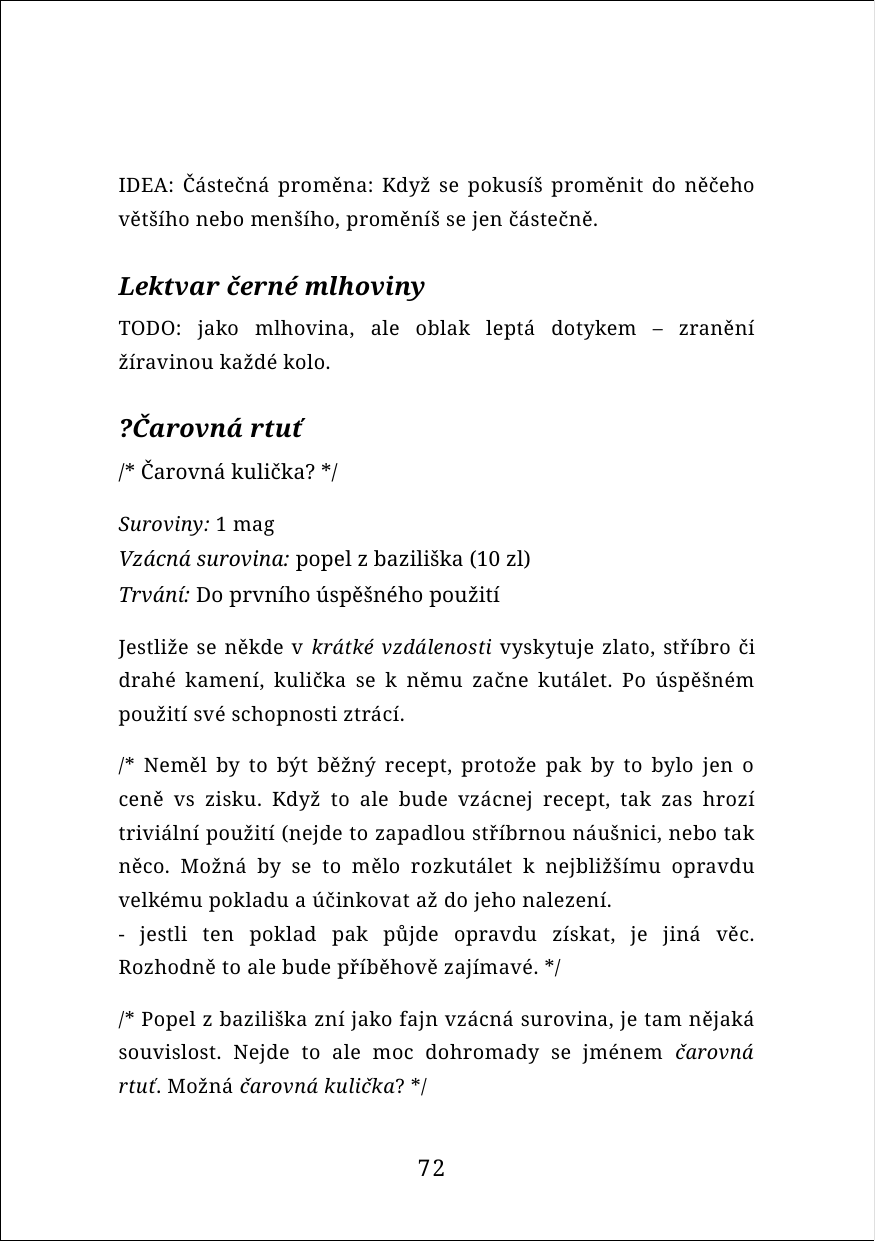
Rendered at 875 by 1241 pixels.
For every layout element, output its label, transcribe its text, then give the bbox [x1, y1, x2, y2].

text /* Čarovná kulička? */ [118, 457, 756, 485]
text Jestliže se někde v krátké vzdálenosti vyskytuje zlato, stříbro či drahé kamení, kulička se k němu začne kutálet. Po úspěšném použití své schopnosti ztrácí. [118, 633, 756, 727]
text Suroviny: 1 mag Vzácná surovina: popel z baziliška (10 zl) Trvání: Do prvního úspěšného použití [118, 510, 756, 608]
text TODO: jako mlhovina, ale oblak leptá dotykem – zranění žíravinou každé kolo. [118, 314, 756, 375]
subtitle ?Čarovná rtuť [118, 411, 756, 445]
text /* Neměl by to být běžný recept, protože pak by to bylo jen o ceně vs zisku. Když to ale bude vzácnej recept, tak zas hrozí triviální použití (nejde to zapadlou stříbrnou náušnici, nebo tak něco. Možná by se to mělo rozkutálet k nejbližšímu opravdu velkému pokladu a účinkovat až do jeho nalezení. - jestli ten poklad pak půjde opravdu získat, je jiná věc. Rozhodně to ale bude příběhově zajímavé. */ [118, 752, 756, 981]
subtitle Lektvar černé mlhoviny [118, 268, 756, 303]
text /* Popel z baziliška zní jako fajn vzácná surovina, je tam nějaká souvislost. Nejde to ale moc dohromady se jménem čarovná rtuť. Možná čarovná kulička? */ [118, 1005, 756, 1099]
text IDEA: Částečná proměna: Když se pokusíš proměnit do něčeho většího nebo menšího, proměníš se jen částečně. [118, 172, 756, 232]
